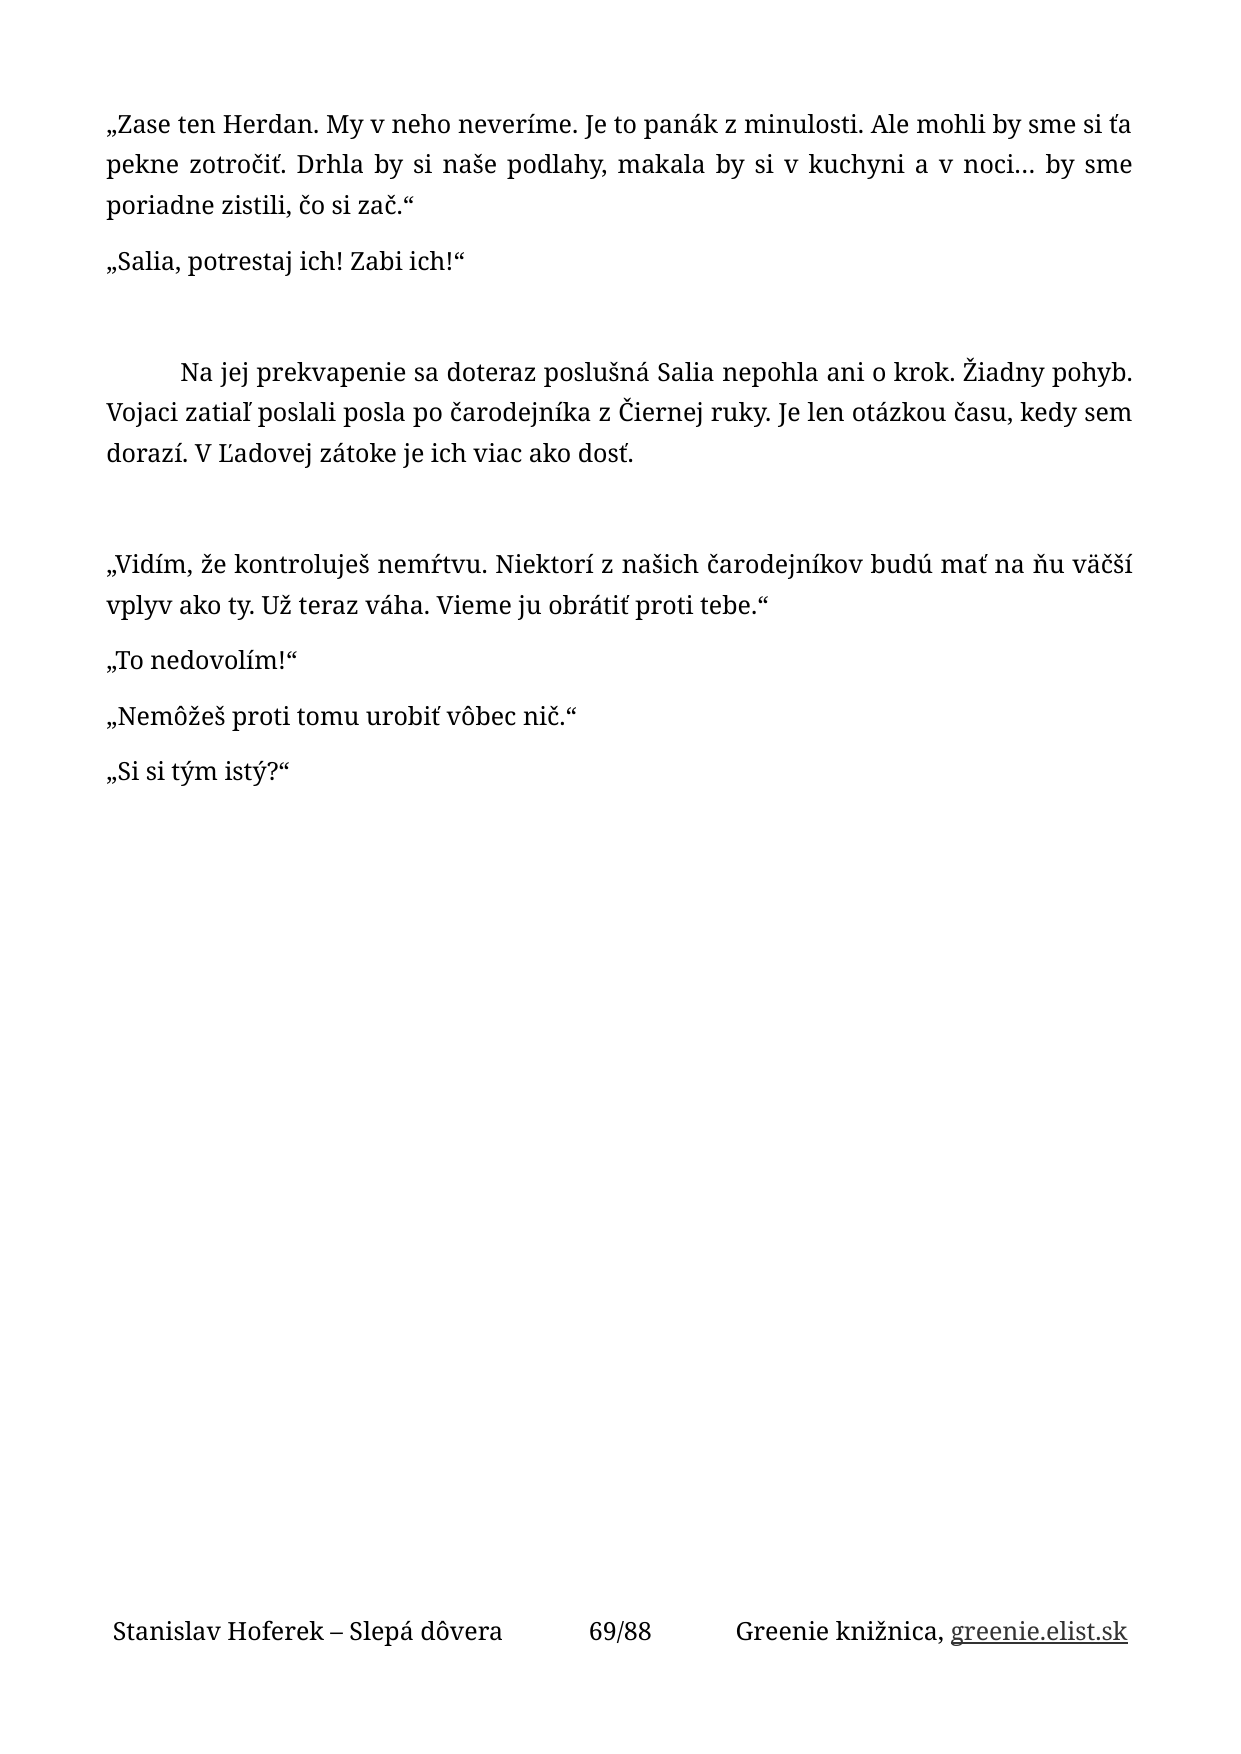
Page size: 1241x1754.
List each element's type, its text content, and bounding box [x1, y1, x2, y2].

text „Salia, potrestaj ich! Zabi ich!“ [106, 243, 1134, 277]
text „Vidím, že kontroluješ nemŕtvu. Niektorí z našich čarodejníkov budú mať na ňu väčší vplyv ako ty. Už teraz váha. Vieme ju obrátiť proti tebe.“ [106, 547, 1134, 622]
text „Si si tým istý?“ [106, 754, 1134, 788]
text Na jej prekvapenie sa doteraz poslušná Salia nepohla ani o krok. Žiadny pohyb. Vojaci zatiaľ poslali posla po čarodejníka z Čiernej ruky. Je len otázkou času, kedy sem dorazí. V Ľadovej zátoke je ich viac ako dosť. [106, 354, 1134, 470]
text „To nedovolím!“ [106, 643, 1134, 677]
text „Zase ten Herdan. My v neho neveríme. Je to panák z minulosti. Ale mohli by sme si ťa pekne zotročiť. Drhla by si naše podlahy, makala by si v kuchyni a v noci… by sme poriadne zistili, čo si zač.“ [106, 106, 1134, 222]
text „Nemôžeš proti tomu urobiť vôbec nič.“ [106, 698, 1134, 732]
